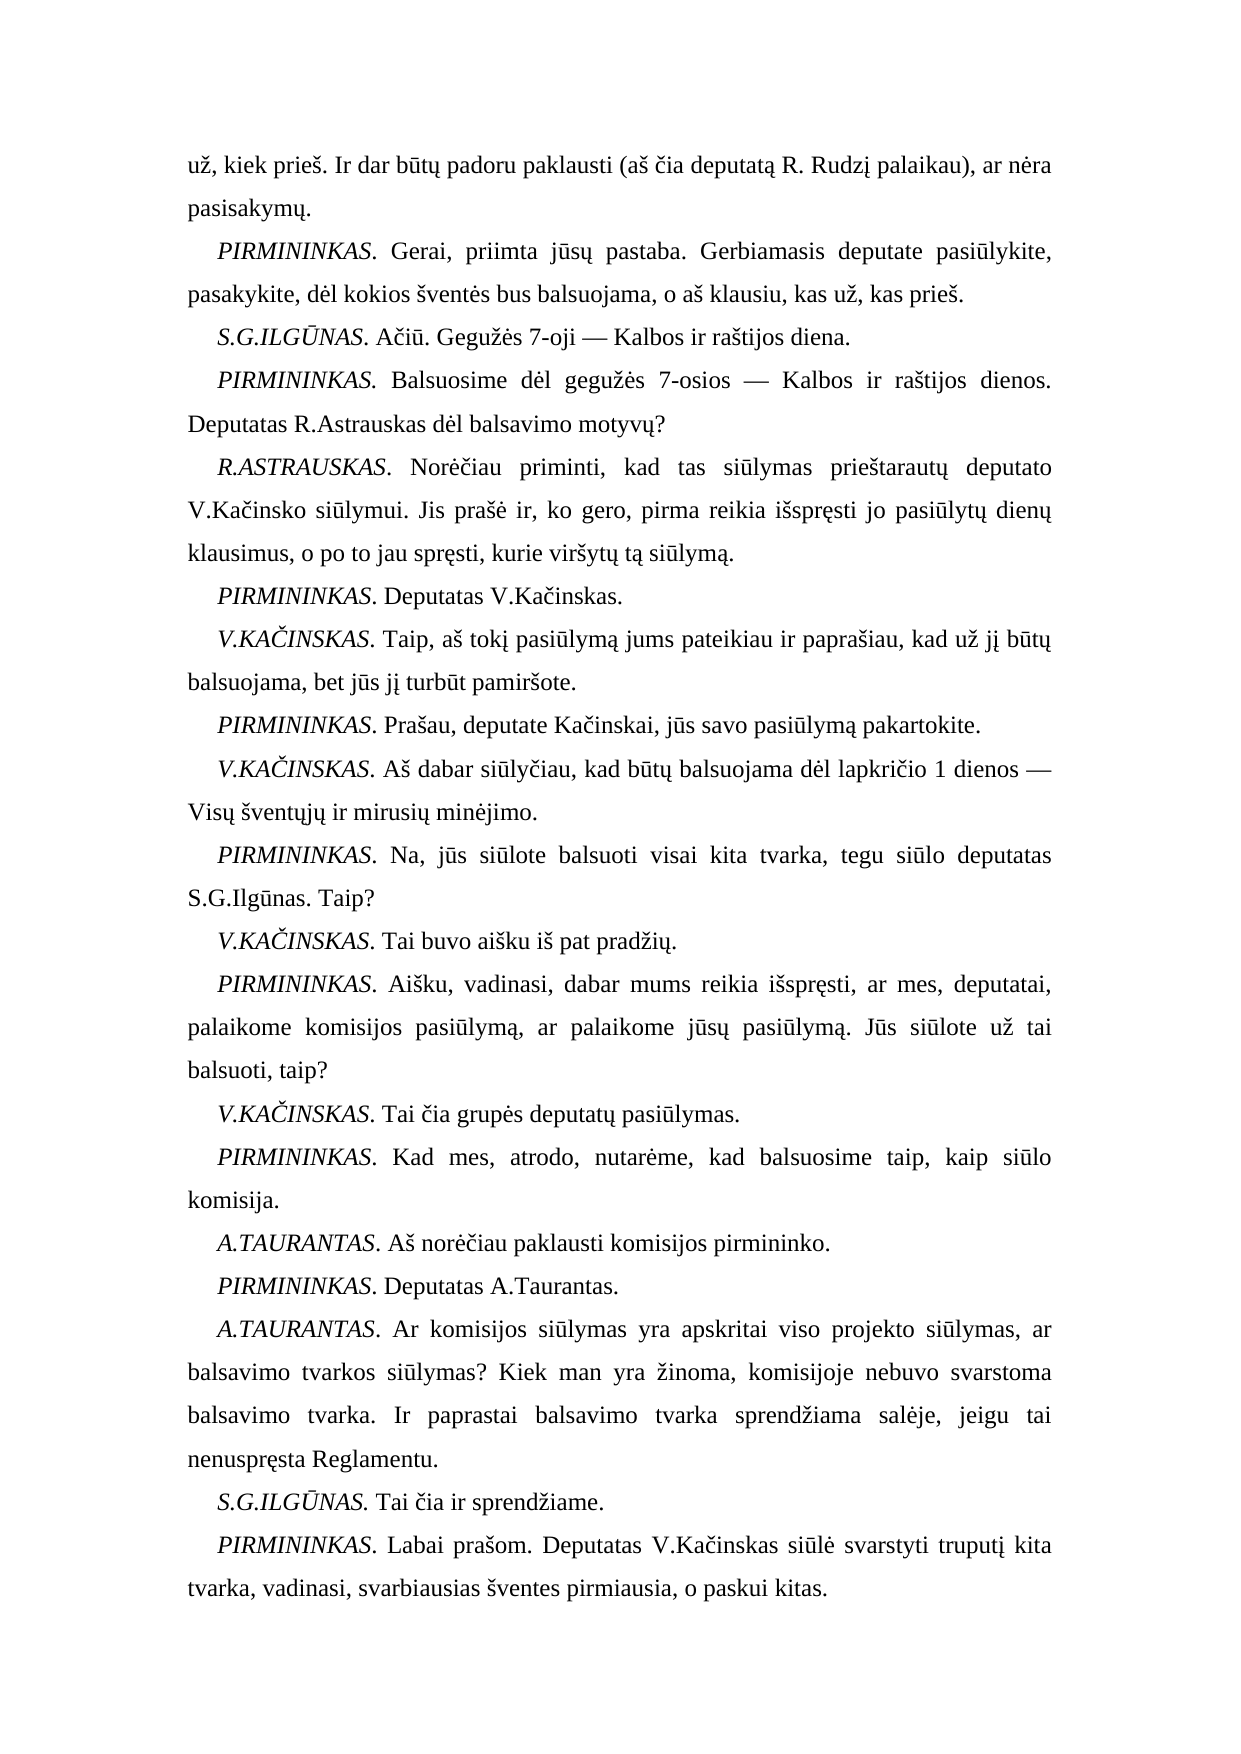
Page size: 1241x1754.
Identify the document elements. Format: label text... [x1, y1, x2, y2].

text R.ASTRAUSKAS. Norėčiau priminti, kad tas siūlymas prieštarautų deputato V.Kačinsko siūlymui. Jis prašė ir, ko gero, pirma reikia išspręsti jo pasiūlytų dienų klausimus, o po to jau spręsti, kurie viršytų tą siūlymą. [187, 452, 1053, 567]
text V.KAČINSKAS. Taip, aš tokį pasiūlymą jums pateikiau ir paprašiau, kad už jį būtų balsuojama, bet jūs jį turbūt pamiršote. [187, 624, 1053, 696]
text V.KAČINSKAS. Tai buvo aišku iš pat pradžių. [187, 926, 1053, 955]
text PIRMININKAS. Aišku, vadinasi, dabar mums reikia išspręsti, ar mes, deputatai, palaikome komisijos pasiūlymą, ar palaikome jūsų pasiūlymą. Jūs siūlote už tai balsuoti, taip? [187, 969, 1053, 1084]
text V.KAČINSKAS. Aš dabar siūlyčiau, kad būtų balsuojama dėl lapkričio 1 dienos — Visų šventųjų ir mirusių minėjimo. [187, 754, 1053, 826]
text A.TAURANTAS. Ar komisijos siūlymas yra apskritai viso projekto siūlymas, ar balsavimo tvarkos siūlymas? Kiek man yra žinoma, komisijoje nebuvo svarstoma balsavimo tvarka. Ir paprastai balsavimo tvarka sprendžiama salėje, jeigu tai nenuspręsta Reglamentu. [187, 1314, 1053, 1472]
text už, kiek prieš. Ir dar būtų padoru paklausti (aš čia deputatą R. Rudzį palaikau), ar nėra pasisakymų. [187, 150, 1053, 222]
text S.G.ILGŪNAS. Ačiū. Gegužės 7-oji — Kalbos ir raštijos diena. [187, 322, 1053, 351]
text PIRMININKAS. Deputatas V.Kačinskas. [187, 581, 1053, 610]
text A.TAURANTAS. Aš norėčiau paklausti komisijos pirmininko. [187, 1228, 1053, 1257]
text PIRMININKAS. Kad mes, atrodo, nutarėme, kad balsuosime taip, kaip siūlo komisija. [187, 1142, 1053, 1214]
text PIRMININKAS. Prašau, deputate Kačinskai, jūs savo pasiūlymą pakartokite. [187, 711, 1053, 739]
text V.KAČINSKAS. Tai čia grupės deputatų pasiūlymas. [187, 1099, 1053, 1127]
text PIRMININKAS. Na, jūs siūlote balsuoti visai kita tvarka, tegu siūlo deputatas S.G.Ilgūnas. Taip? [187, 840, 1053, 912]
text PIRMININKAS. Labai prašom. Deputatas V.Kačinskas siūlė svarstyti truputį kita tvarka, vadinasi, svarbiausias šventes pirmiausia, o paskui kitas. [187, 1530, 1053, 1602]
text S.G.ILGŪNAS. Tai čia ir sprendžiame. [187, 1487, 1053, 1516]
text PIRMININKAS. Balsuosime dėl gegužės 7-osios — Kalbos ir raštijos dienos. Deputatas R.Astrauskas dėl balsavimo motyvų? [187, 366, 1053, 437]
text PIRMININKAS. Deputatas A.Taurantas. [187, 1271, 1053, 1300]
text PIRMININKAS. Gerai, priimta jūsų pastaba. Gerbiamasis deputate pasiūlykite, pasakykite, dėl kokios šventės bus balsuojama, o aš klausiu, kas už, kas prieš. [187, 236, 1053, 308]
